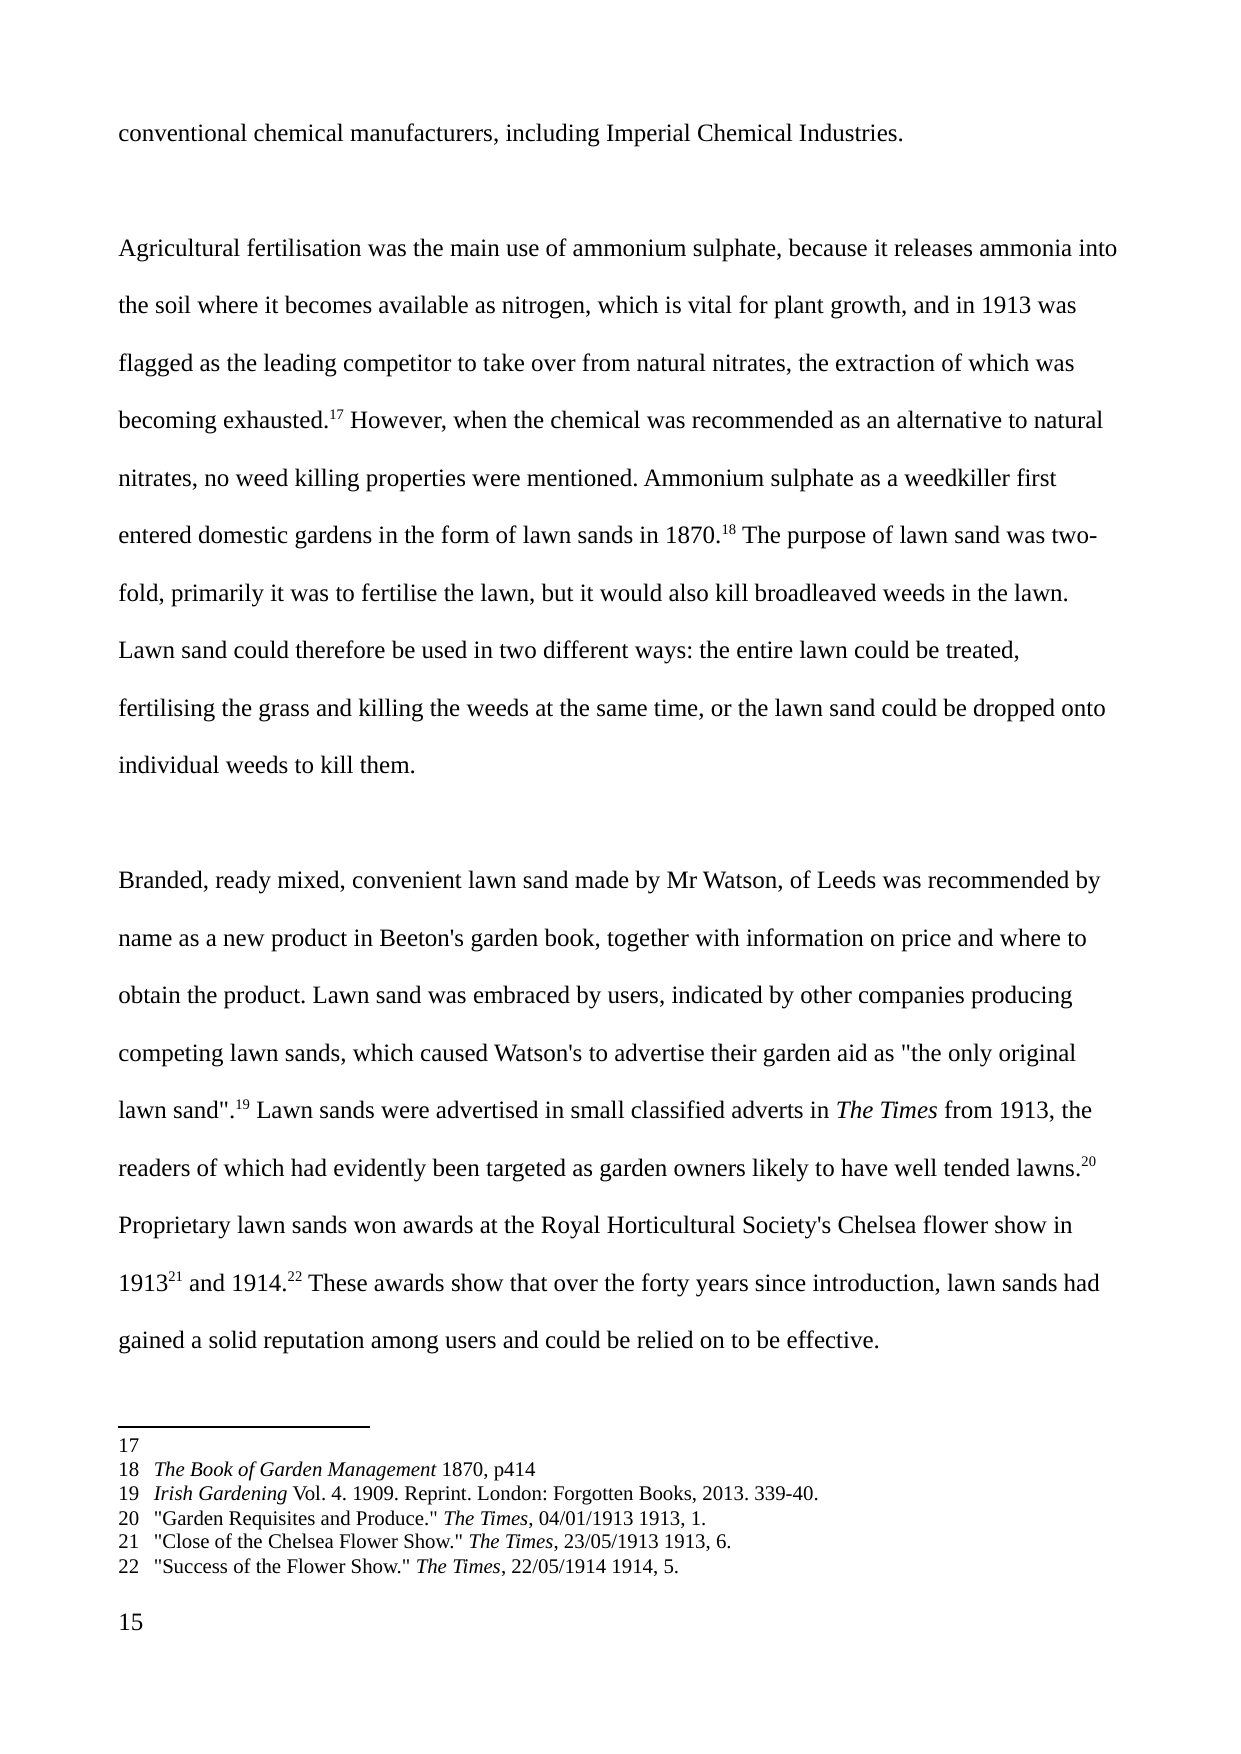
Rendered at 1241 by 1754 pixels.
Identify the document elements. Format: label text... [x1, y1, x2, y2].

text "Garden Requisites and Produce." The Times, 04/01/1913 1913, 1. [118, 1505, 1122, 1529]
text conventional chemical manufacturers, including Imperial Chemical Industries. [118, 118, 1122, 147]
text Irish Gardening Vol. 4. 1909. Reprint. London: Forgotten Books, 2013. 339-40. [118, 1481, 1122, 1505]
text "Success of the Flower Show." The Times, 22/05/1914 1914, 5. [118, 1553, 1122, 1578]
text Branded, ready mixed, convenient lawn sand made by Mr Watson, of Leeds was recommended by name as a new product in Beeton's garden book, together with information on price and where to obtain the product. Lawn sand was embraced by users, indicated by other companies producing competing lawn sands, which caused Watson's to advertise their garden aid as "the only original lawn sand". Lawn sands were advertised in small classified adverts in The Times from 1913, the readers of which had evidently been targeted as garden owners likely to have well tended lawns. Proprietary lawn sands won awards at the Royal Horticultural Society's Chelsea flower show in 1913 and 1914. These awards show that over the forty years since introduction, lawn sands had gained a solid reputation among users and could be relied on to be effective. [118, 866, 1122, 1354]
text The Book of Garden Management 1870, p414 [118, 1457, 1122, 1481]
text Agricultural fertilisation was the main use of ammonium sulphate, because it releases ammonia into the soil where it becomes available as nitrogen, which is vital for plant growth, and in 1913 was flagged as the leading competitor to take over from natural nitrates, the extraction of which was becoming exhausted. However, when the chemical was recommended as an alternative to natural nitrates, no weed killing properties were mentioned. Ammonium sulphate as a weedkiller first entered domestic gardens in the form of lawn sands in 1870. The purpose of lawn sand was two-fold, primarily it was to fertilise the lawn, but it would also kill broadleaved weeds in the lawn. Lawn sand could therefore be used in two different ways: the entire lawn could be treated, fertilising the grass and killing the weeds at the same time, or the lawn sand could be dropped onto individual weeds to kill them. [118, 233, 1122, 779]
text "Close of the Chelsea Flower Show." The Times, 23/05/1913 1913, 6. [118, 1529, 1122, 1553]
